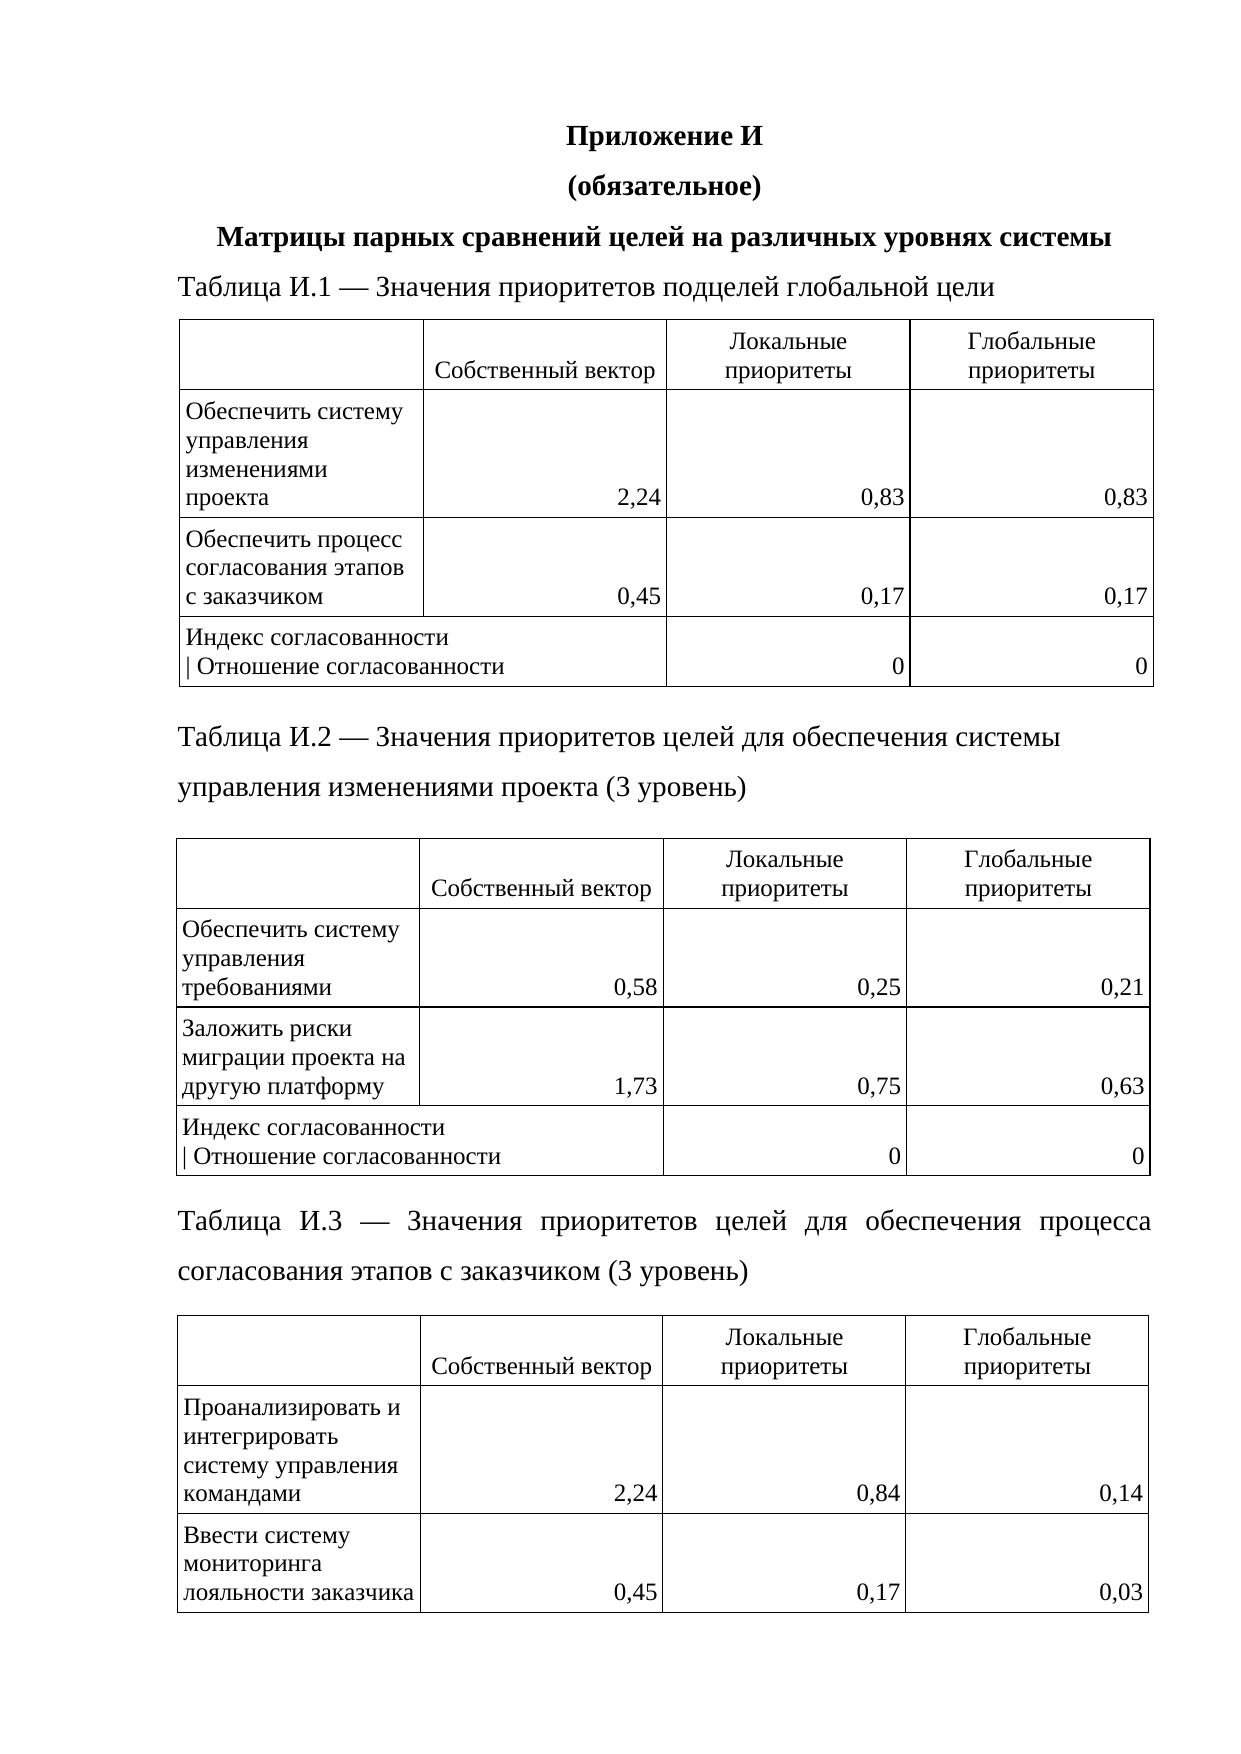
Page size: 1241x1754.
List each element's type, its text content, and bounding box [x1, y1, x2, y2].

table_cell Проанализировать и интегрировать систему управления командами [178, 1386, 420, 1513]
table_header [177, 839, 419, 908]
table_cell 0,75 [664, 1008, 906, 1105]
table_cell 0,84 [663, 1386, 905, 1513]
table_header Глобальные приоритеты [906, 1316, 1148, 1385]
table_header [180, 320, 423, 389]
table_cell 0,14 [906, 1386, 1148, 1513]
table_cell 0 [667, 617, 909, 686]
table_header Глобальные приоритеты [907, 839, 1149, 908]
table_header Локальные приоритеты [663, 1316, 905, 1385]
table_cell 0,17 [911, 518, 1153, 616]
table_cell Обеспечить систему управления требованиями [177, 909, 419, 1006]
text Таблица И.1 — Значения приоритетов подцелей глобальной цели [177, 269, 1152, 303]
table_cell 1,73 [420, 1008, 663, 1105]
table_header Локальные приоритеты [664, 839, 906, 908]
table_cell Индекс согласованности | Отношение согласованности [177, 1106, 663, 1175]
table_cell 0,21 [907, 909, 1149, 1006]
table_cell Индекс согласованности | Отношение согласованности [180, 617, 666, 686]
table_header Локальные приоритеты [667, 320, 909, 389]
table_cell Обеспечить процесс согласования этапов с заказчиком [180, 518, 423, 616]
table_header Собственный вектор [424, 320, 666, 389]
subtitle (обязательное) [177, 168, 1152, 202]
subtitle Приложение И [177, 118, 1152, 152]
table_cell 0,45 [424, 518, 666, 616]
table_cell 0,03 [906, 1514, 1148, 1612]
table_cell 0,17 [663, 1514, 905, 1612]
table_cell 2,24 [421, 1386, 662, 1513]
table_header [178, 1316, 420, 1385]
table_cell 0,63 [907, 1008, 1149, 1105]
table_cell 0 [664, 1106, 906, 1175]
table_cell 0,25 [664, 909, 906, 1006]
subtitle Матрицы парных сравнений целей на различных уровнях системы [177, 219, 1152, 252]
table_cell 0,17 [667, 518, 909, 616]
table_cell Ввести систему мониторинга лояльности заказчика [178, 1514, 420, 1612]
table_header Глобальные приоритеты [911, 320, 1153, 389]
table_cell 0 [907, 1106, 1149, 1175]
table_cell 0,45 [421, 1514, 662, 1612]
text Таблица И.3 — Значения приоритетов целей для обеспечения процесса согласования этапов с заказчиком (3 уровень) [177, 1203, 1152, 1287]
table_header Собственный вектор [420, 839, 663, 908]
table_cell 2,24 [424, 390, 666, 517]
table_header Собственный вектор [421, 1316, 662, 1385]
table_cell 0,58 [420, 909, 663, 1006]
table_cell 0,83 [911, 390, 1153, 517]
text Таблица И.2 — Значения приоритетов целей для обеспечения системы управления изменениями проекта (3 уровень) [177, 719, 1152, 803]
table_cell 0,83 [667, 390, 909, 517]
table_cell Заложить риски миграции проекта на другую платформу [177, 1008, 419, 1105]
table_cell Обеспечить систему управления изменениями проекта [180, 390, 423, 517]
table_cell 0 [911, 617, 1153, 686]
